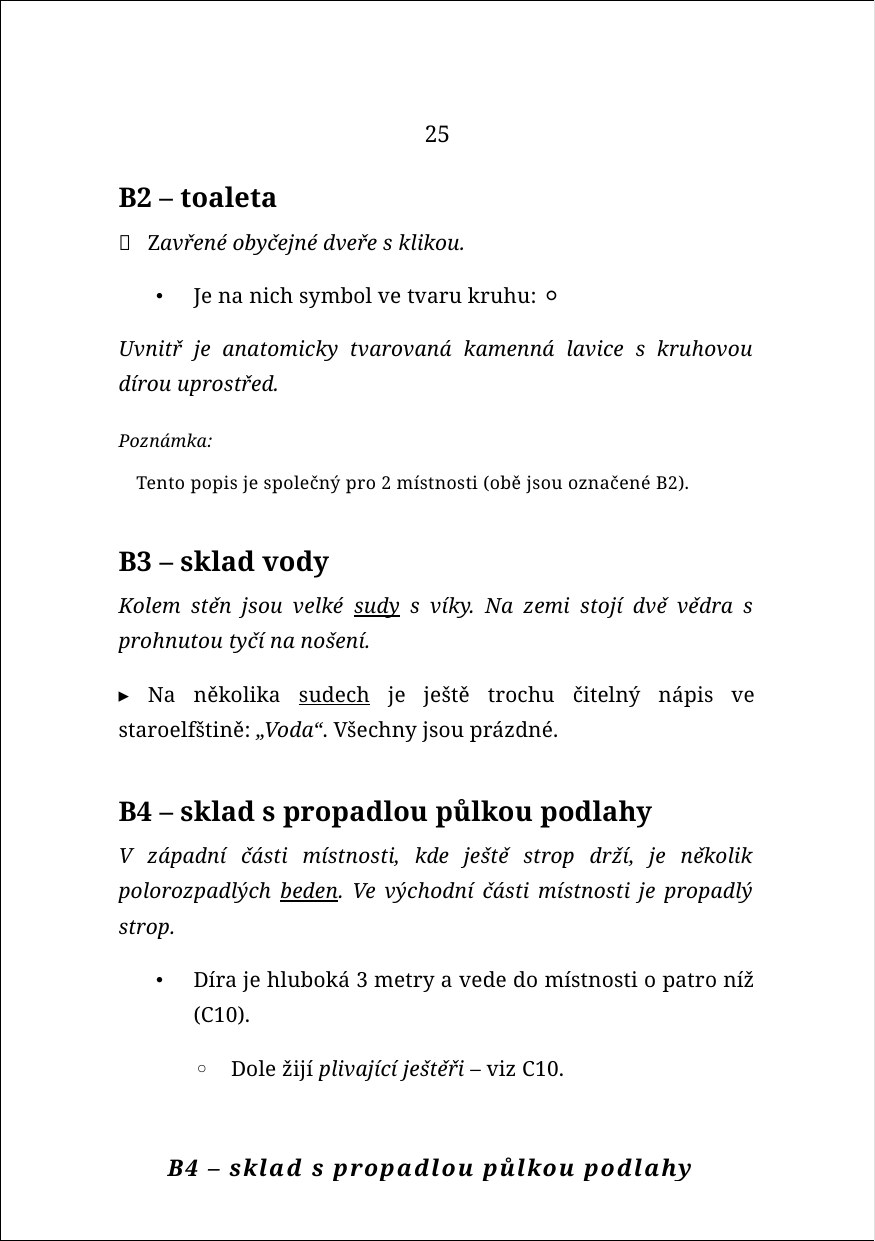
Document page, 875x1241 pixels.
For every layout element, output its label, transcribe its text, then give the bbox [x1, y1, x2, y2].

subtitle B3 – sklad vody [118, 542, 756, 579]
text Poznámka: [118, 429, 756, 453]
text V západní části místnosti, kde ještě strop drží, je několik polorozpadlých beden. Ve východní části místnosti je propadlý strop. [118, 841, 756, 940]
text Uvnitř je anatomicky tvarovaná kamenná lavice s kruhovou dírou uprostřed. [118, 334, 756, 398]
text 🚪 Zavřené obyčejné dveře s klikou. [118, 228, 756, 256]
list Je na nich symbol ve tvaru kruhu: ⚪ [156, 281, 756, 309]
list Díra je hluboká 3 metry a vede do místnosti o patro níž (C10). [156, 965, 756, 1029]
subtitle B4 – sklad s propadlou půlkou podlahy [118, 792, 756, 829]
subtitle B2 – toaleta [118, 179, 756, 216]
list Dole žijí plivající ještěři – viz C10. [193, 1054, 756, 1082]
text ▸ Na několika sudech je ještě trochu čitelný nápis ve staroelfštině: „Voda“. Všechny jsou prázdné. [118, 680, 756, 744]
text Tento popis je společný pro 2 místnosti (obě jsou označené B2). [136, 471, 756, 495]
text Kolem stěn jsou velké sudy s víky. Na zemi stojí dvě vědra s prohnutou tyčí na nošení. [118, 591, 756, 655]
